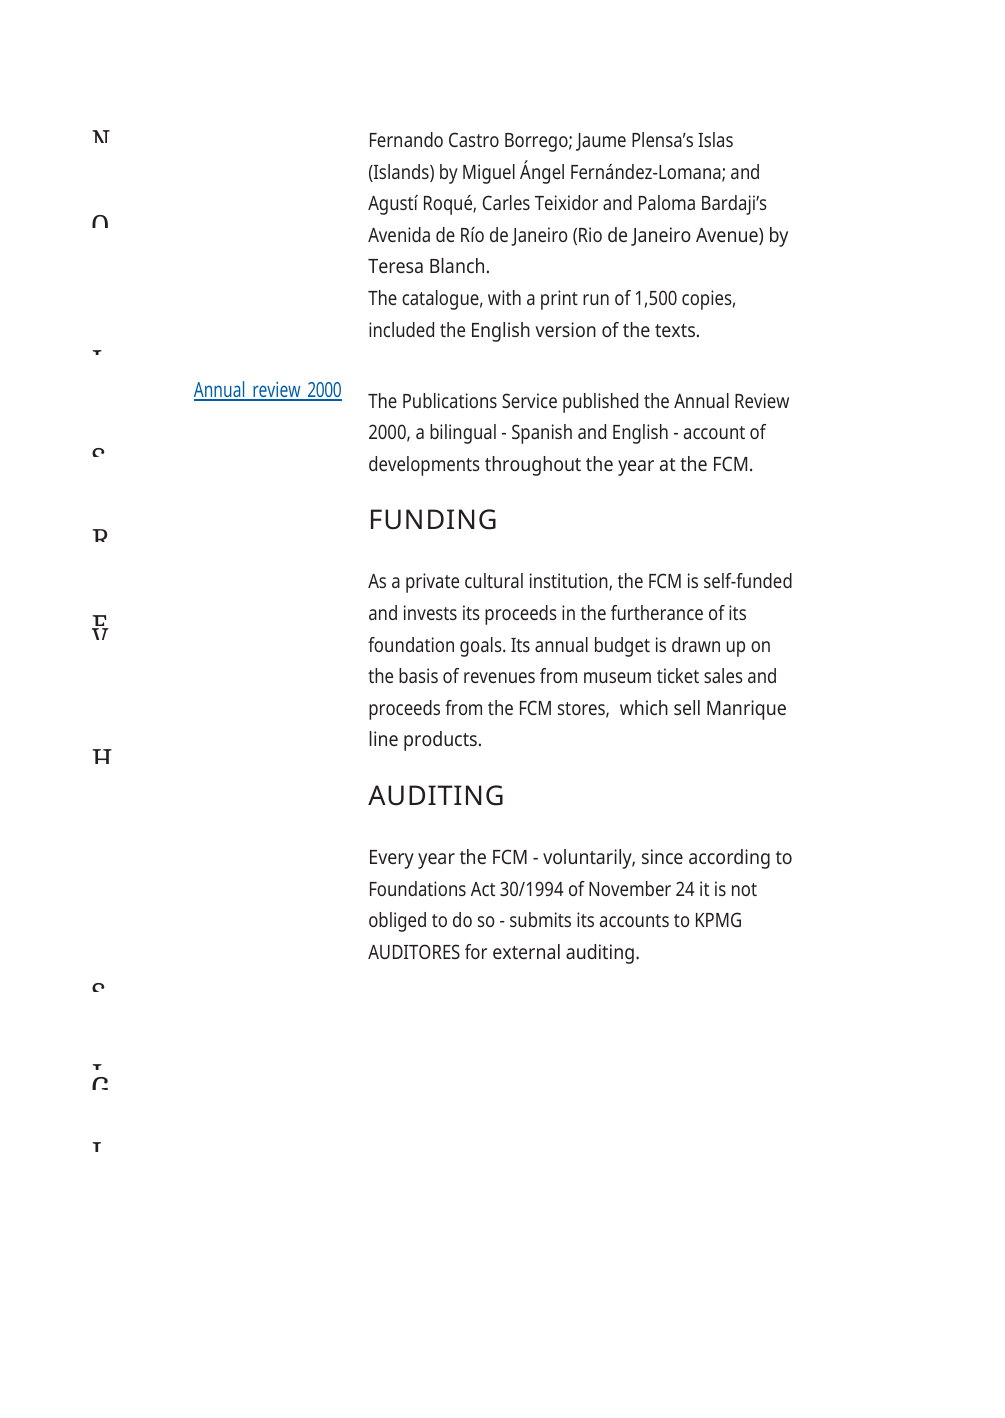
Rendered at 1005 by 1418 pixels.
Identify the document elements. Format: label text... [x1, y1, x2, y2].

text S [92, 441, 130, 457]
text R [92, 523, 130, 542]
text [89, 606, 130, 626]
text [89, 440, 130, 457]
text S [92, 976, 130, 992]
text H [92, 742, 130, 763]
text The Publications Service published the Annual Review 2000, a bilingual - Spanish and English - account of developments throughout the year at the FCM. [368, 387, 797, 477]
text The catalogue, with a print run of 1,500 copies, included the English version of the texts. [368, 284, 807, 343]
text O [92, 208, 130, 228]
text [89, 521, 130, 542]
subtitle AUDITING [368, 776, 975, 813]
text Fernando Castro Borrego; Jaume Plensa’s Islas (Islands) by Miguel Ángel Fernández-Lomana; and Agustí Roqué, Carles Teixidor and Paloma Bardaji’s Avenida de Río de Janeiro (Rio de Janeiro Avenue) by Teresa Blanch. [368, 126, 793, 280]
text Annual review 2000 [194, 375, 354, 403]
text As a private cultural institution, the FCM is self-funded and invests its proceeds in the furtherance of its foundation goals. Its annual budget is drawn up on the basis of revenues from museum ticket sales and proceeds from the FCM stores, which sell Manrique line products. [368, 568, 797, 753]
text Every year the FCM - voluntarily, since according to Foundations Act 30/1994 of November 24 it is not obliged to do so - submits its accounts to KPMG AUDITORES for external auditing. [368, 843, 797, 965]
text V [92, 626, 130, 639]
text L [92, 1135, 130, 1152]
text I [92, 343, 130, 354]
text G [92, 1070, 130, 1089]
subtitle FUNDING [368, 501, 975, 538]
text E [92, 608, 130, 626]
text N [92, 123, 130, 142]
text I [92, 1058, 130, 1069]
